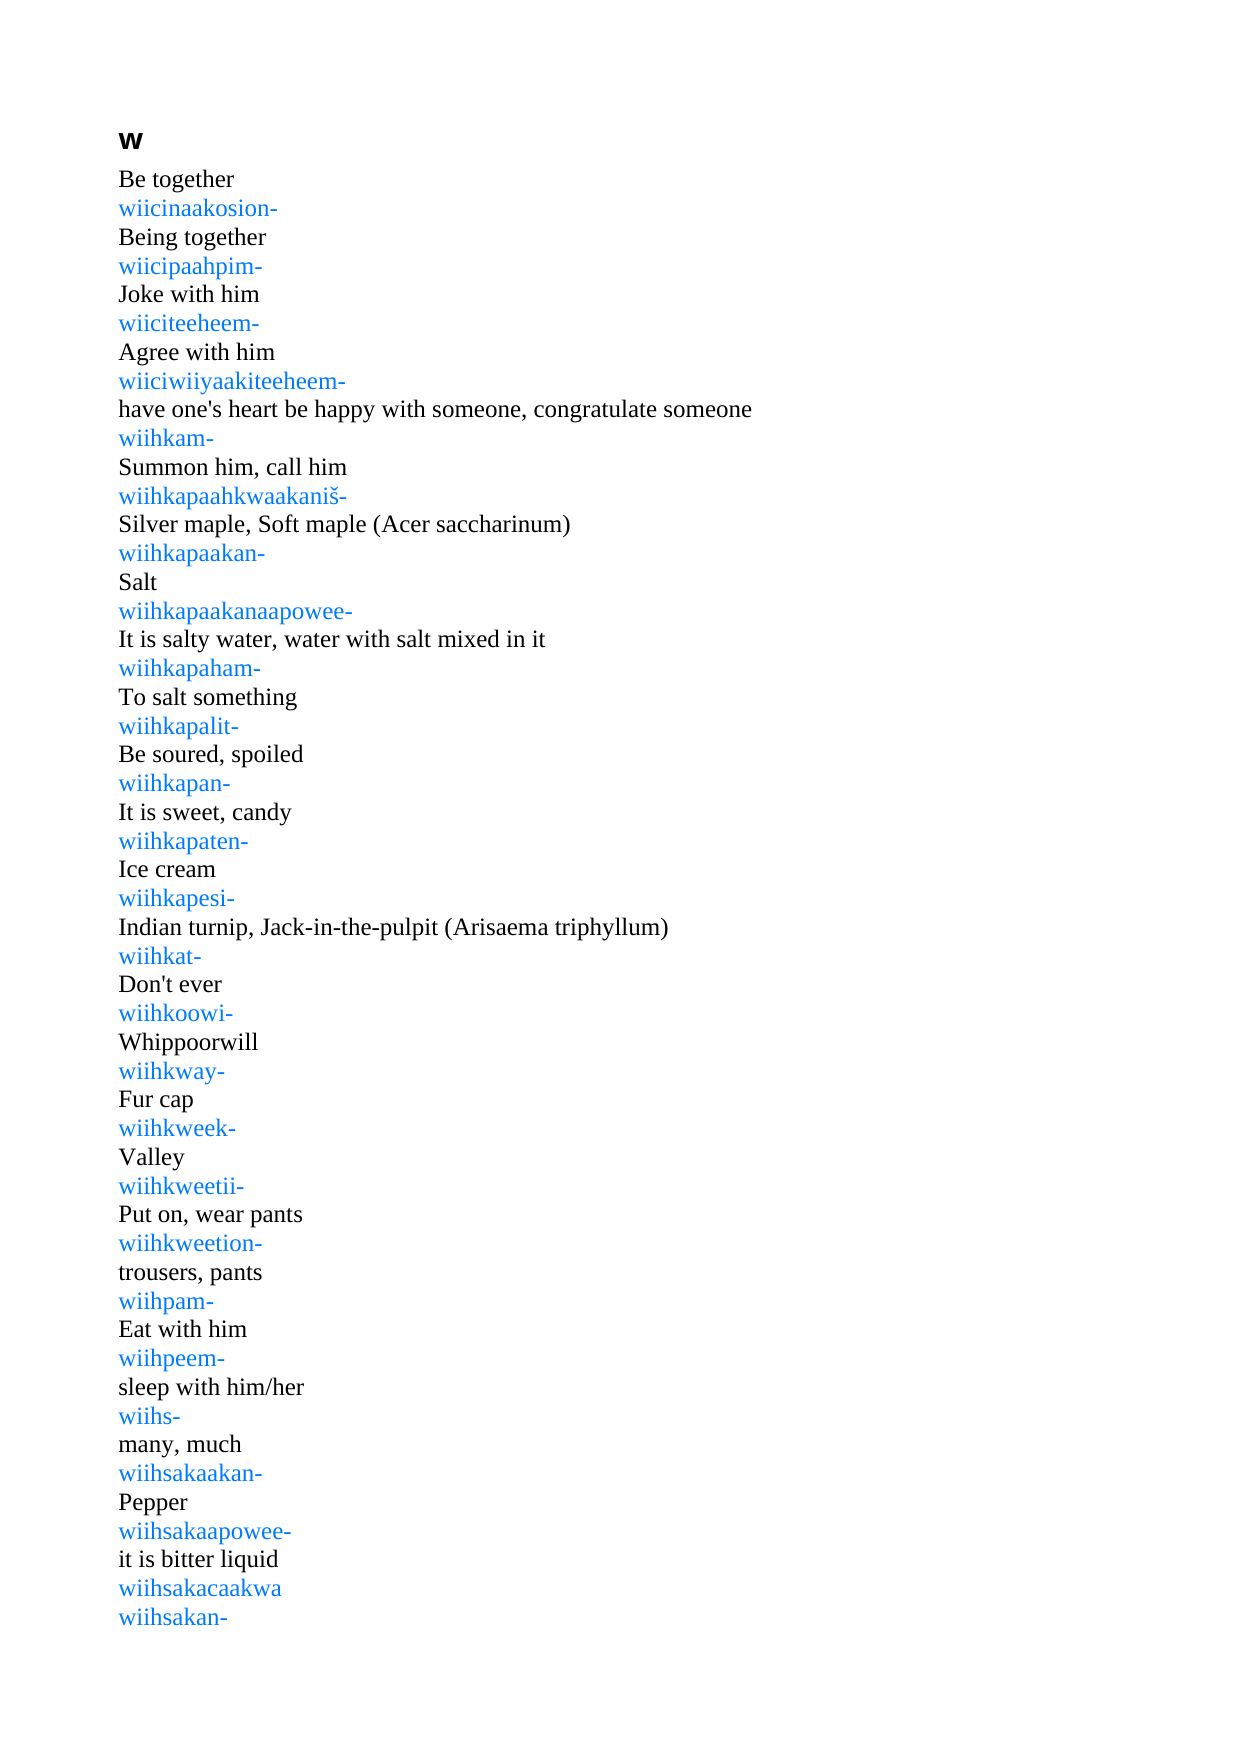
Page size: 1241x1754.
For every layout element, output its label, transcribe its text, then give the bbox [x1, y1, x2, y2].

table_cell wiihkat- Don't ever [118, 941, 1122, 998]
table_cell wiihsakacaakwa [118, 1573, 1122, 1602]
table_cell wiicinaakosion- Being together [118, 193, 1122, 251]
table_cell wiihsakan- [118, 1602, 1122, 1631]
table_cell wiihkapan- It is sweet, candy [118, 768, 1122, 826]
table_cell wiiciteeheem- Agree with him [118, 308, 1122, 366]
table_cell wiihkapaham- To salt something [118, 653, 1122, 711]
table_cell wiihsakaakan- Pepper [118, 1458, 1122, 1516]
table_cell wiihkapaakanaapowee- It is salty water, water with salt mixed in it [118, 596, 1122, 653]
table_cell wiiciwiiyaakiteeheem- have one's heart be happy with someone, congratulate someone [118, 366, 1122, 423]
table_cell wiihkweetion- trousers, pants [118, 1228, 1122, 1286]
table_cell wiihkapesi- Indian turnip, Jack-in-the-pulpit (Arisaema triphyllum) [118, 883, 1122, 941]
table_header w [118, 118, 1122, 164]
table_cell wiicipaahpim- Joke with him [118, 251, 1122, 308]
table_cell wiihkapaakan- Salt [118, 538, 1122, 596]
table_cell wiihkapalit- Be soured, spoiled [118, 711, 1122, 768]
table_cell wiihs- many, much [118, 1401, 1122, 1458]
table_cell wiihkam- Summon him, call him [118, 423, 1122, 481]
table_cell wiihpam- Eat with him [118, 1286, 1122, 1343]
table_cell wiihkway- Fur cap [118, 1056, 1122, 1113]
table_cell wiihpeem- sleep with him/her [118, 1343, 1122, 1401]
table_cell wiihkweetii- Put on, wear pants [118, 1171, 1122, 1228]
table_cell Be together [118, 165, 1122, 193]
table_cell wiihkapaten- Ice cream [118, 826, 1122, 883]
table_cell wiihsakaapowee- it is bitter liquid [118, 1516, 1122, 1573]
table_cell wiihkweek- Valley [118, 1113, 1122, 1171]
table_cell wiihkapaahkwaakaniš- Silver maple, Soft maple (Acer saccharinum) [118, 481, 1122, 538]
table_cell wiihkoowi- Whippoorwill [118, 998, 1122, 1056]
